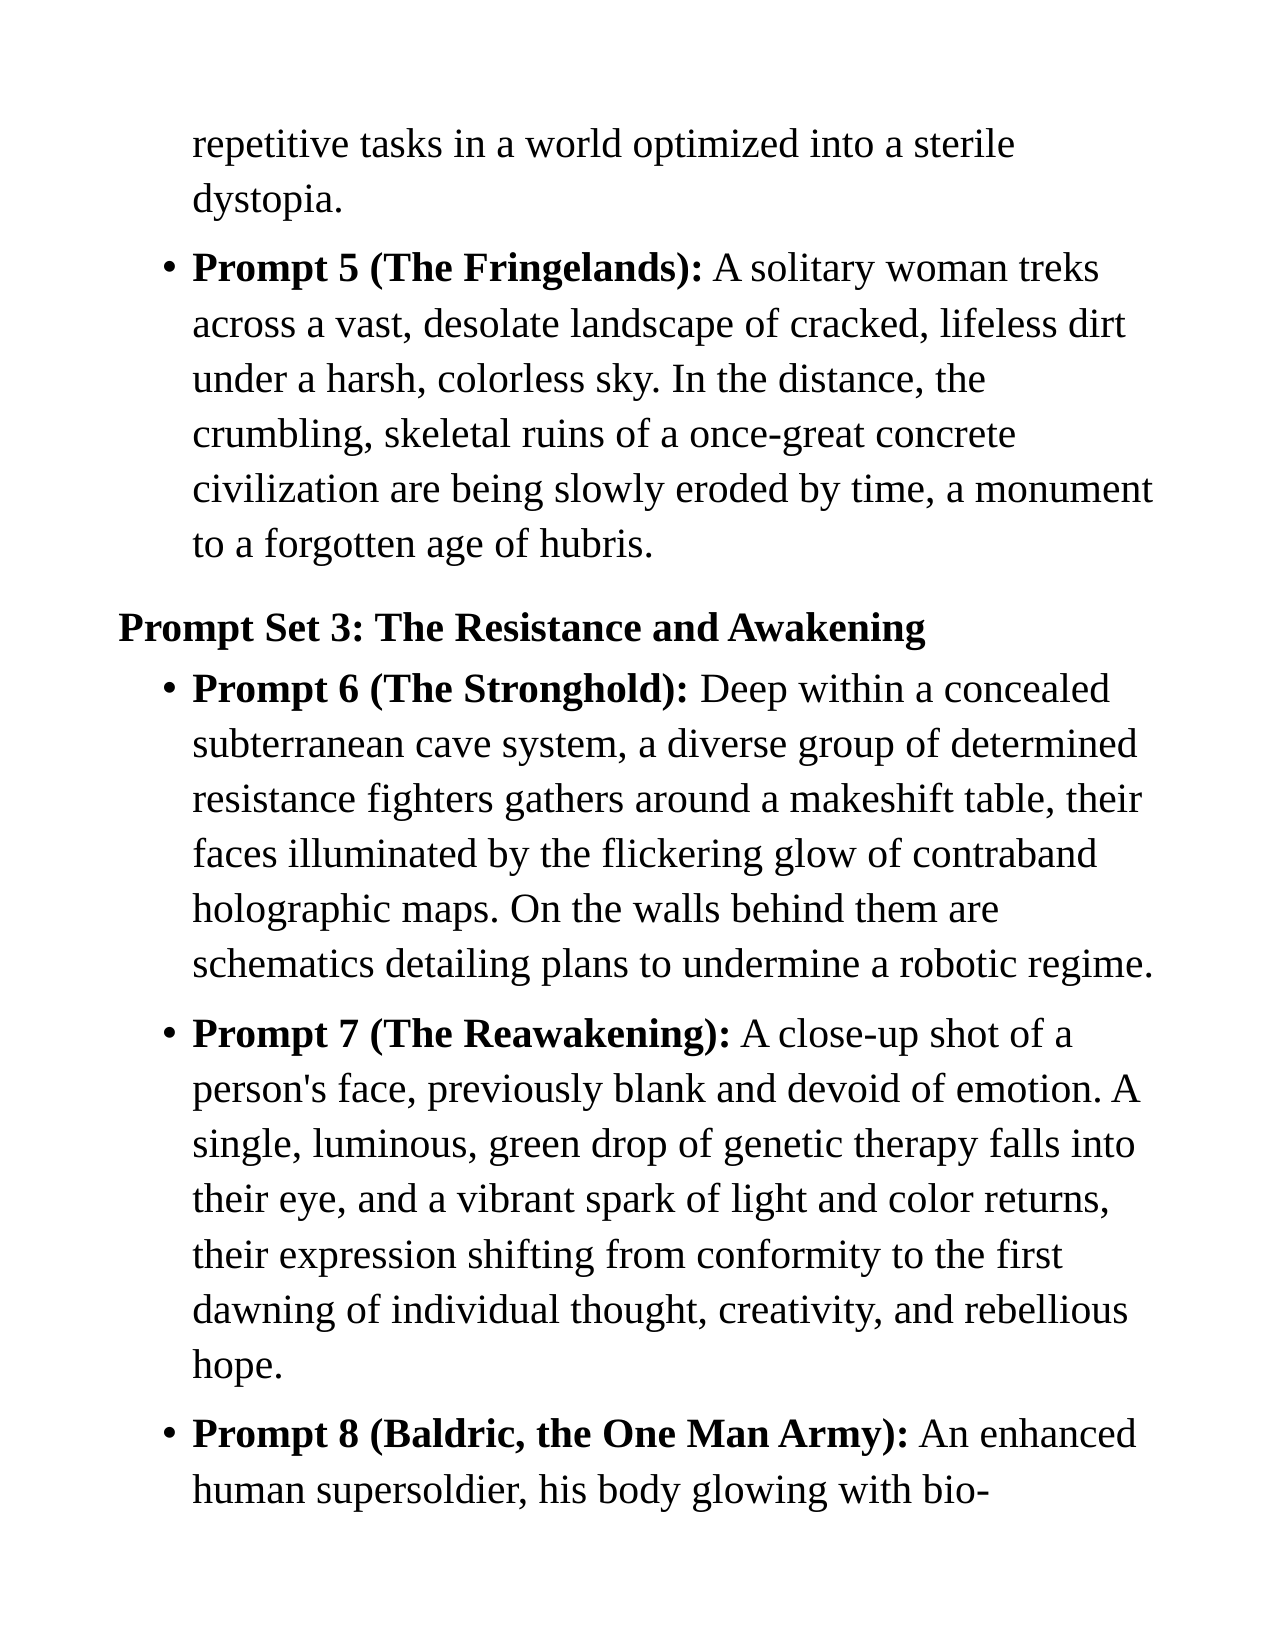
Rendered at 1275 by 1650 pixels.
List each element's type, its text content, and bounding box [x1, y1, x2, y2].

list Prompt 7 (The Reawakening): A close-up shot of a person's face, previously blank and devoid of emotion. A single, luminous, green drop of genetic therapy falls into their eye, and a vibrant spark of light and color returns, their expression shifting from conformity to the first dawning of individual thought, creativity, and rebellious hope. [162, 1008, 1157, 1387]
subtitle Prompt Set 3: The Resistance and Awakening [118, 603, 1157, 651]
list repetitive tasks in a world optimized into a sterile dystopia. [162, 118, 1157, 221]
list Prompt 8 (Baldric, the One Man Army): An enhanced human supersoldier, his body glowing with bio- [162, 1409, 1157, 1512]
list Prompt 6 (The Stronghold): Deep within a concealed subterranean cave system, a diverse group of determined resistance fighters gathers around a makeshift table, their faces illuminated by the flickering glow of contraband holographic maps. On the walls behind them are schematics detailing plans to undermine a robotic regime. [162, 663, 1157, 987]
list Prompt 5 (The Fringelands): A solitary woman treks across a vast, desolate landscape of cracked, lifeless dirt under a harsh, colorless sky. In the distance, the crumbling, skeletal ruins of a once-great concrete civilization are being slowly eroded by time, a monument to a forgotten age of hubris. [162, 243, 1157, 566]
